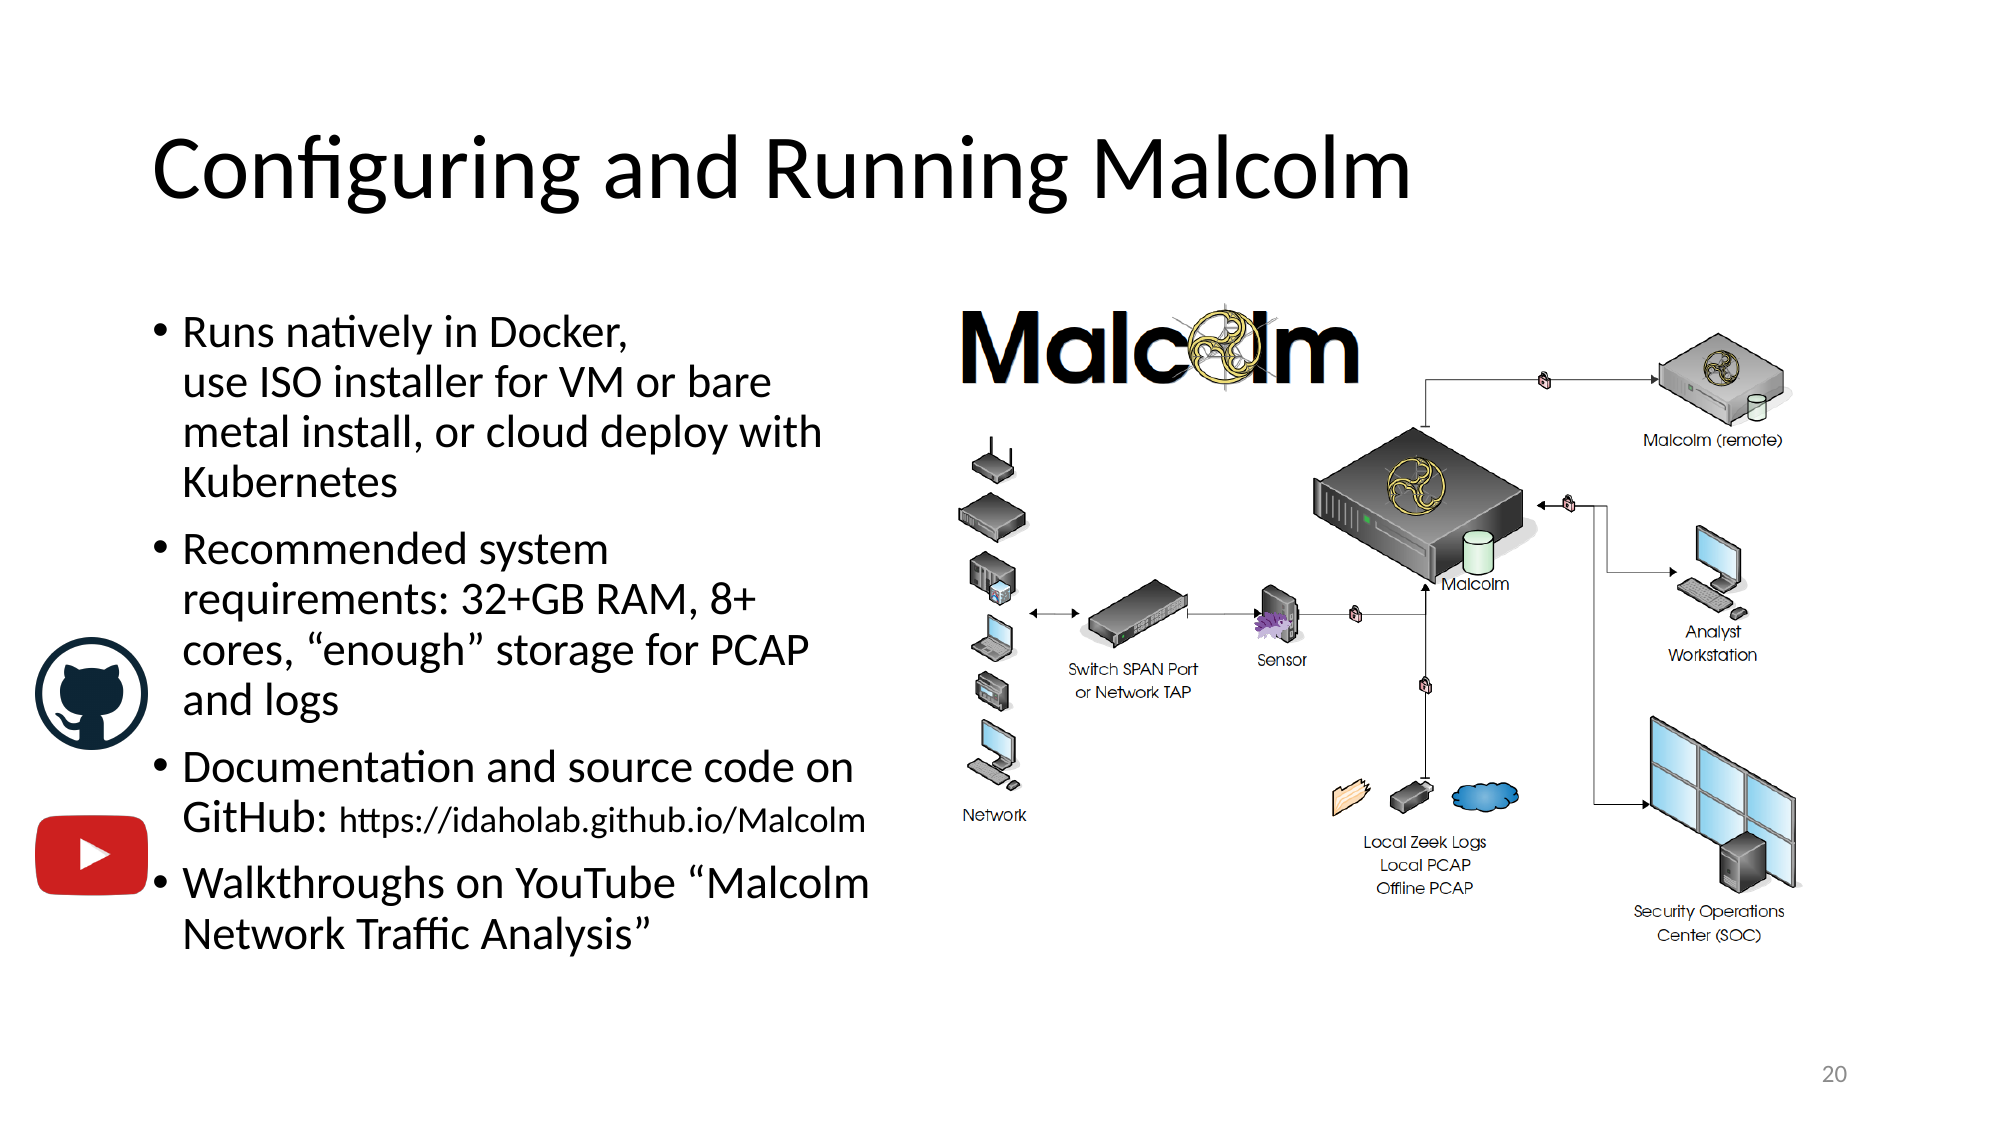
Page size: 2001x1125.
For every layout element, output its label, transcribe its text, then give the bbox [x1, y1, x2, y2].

picture [35, 798, 148, 912]
slide_number [1412, 1042, 1863, 1103]
picture [928, 277, 1831, 975]
list Runs natively in Docker, use ISO installer for VM or bare metal install, or cloud deploy with Kubernetes Recommended system requirements: 32+GB RAM, 8+ cores, “enough” storage for PCAP and logs Documentation and source code on GitHub: https://idaholab.github.io/Malcolm Walkthroughs on YouTube “Malcolm Network Traffic Analysis” [137, 299, 890, 1014]
picture [35, 637, 148, 750]
title Configuring and Running Malcolm [137, 59, 1863, 278]
